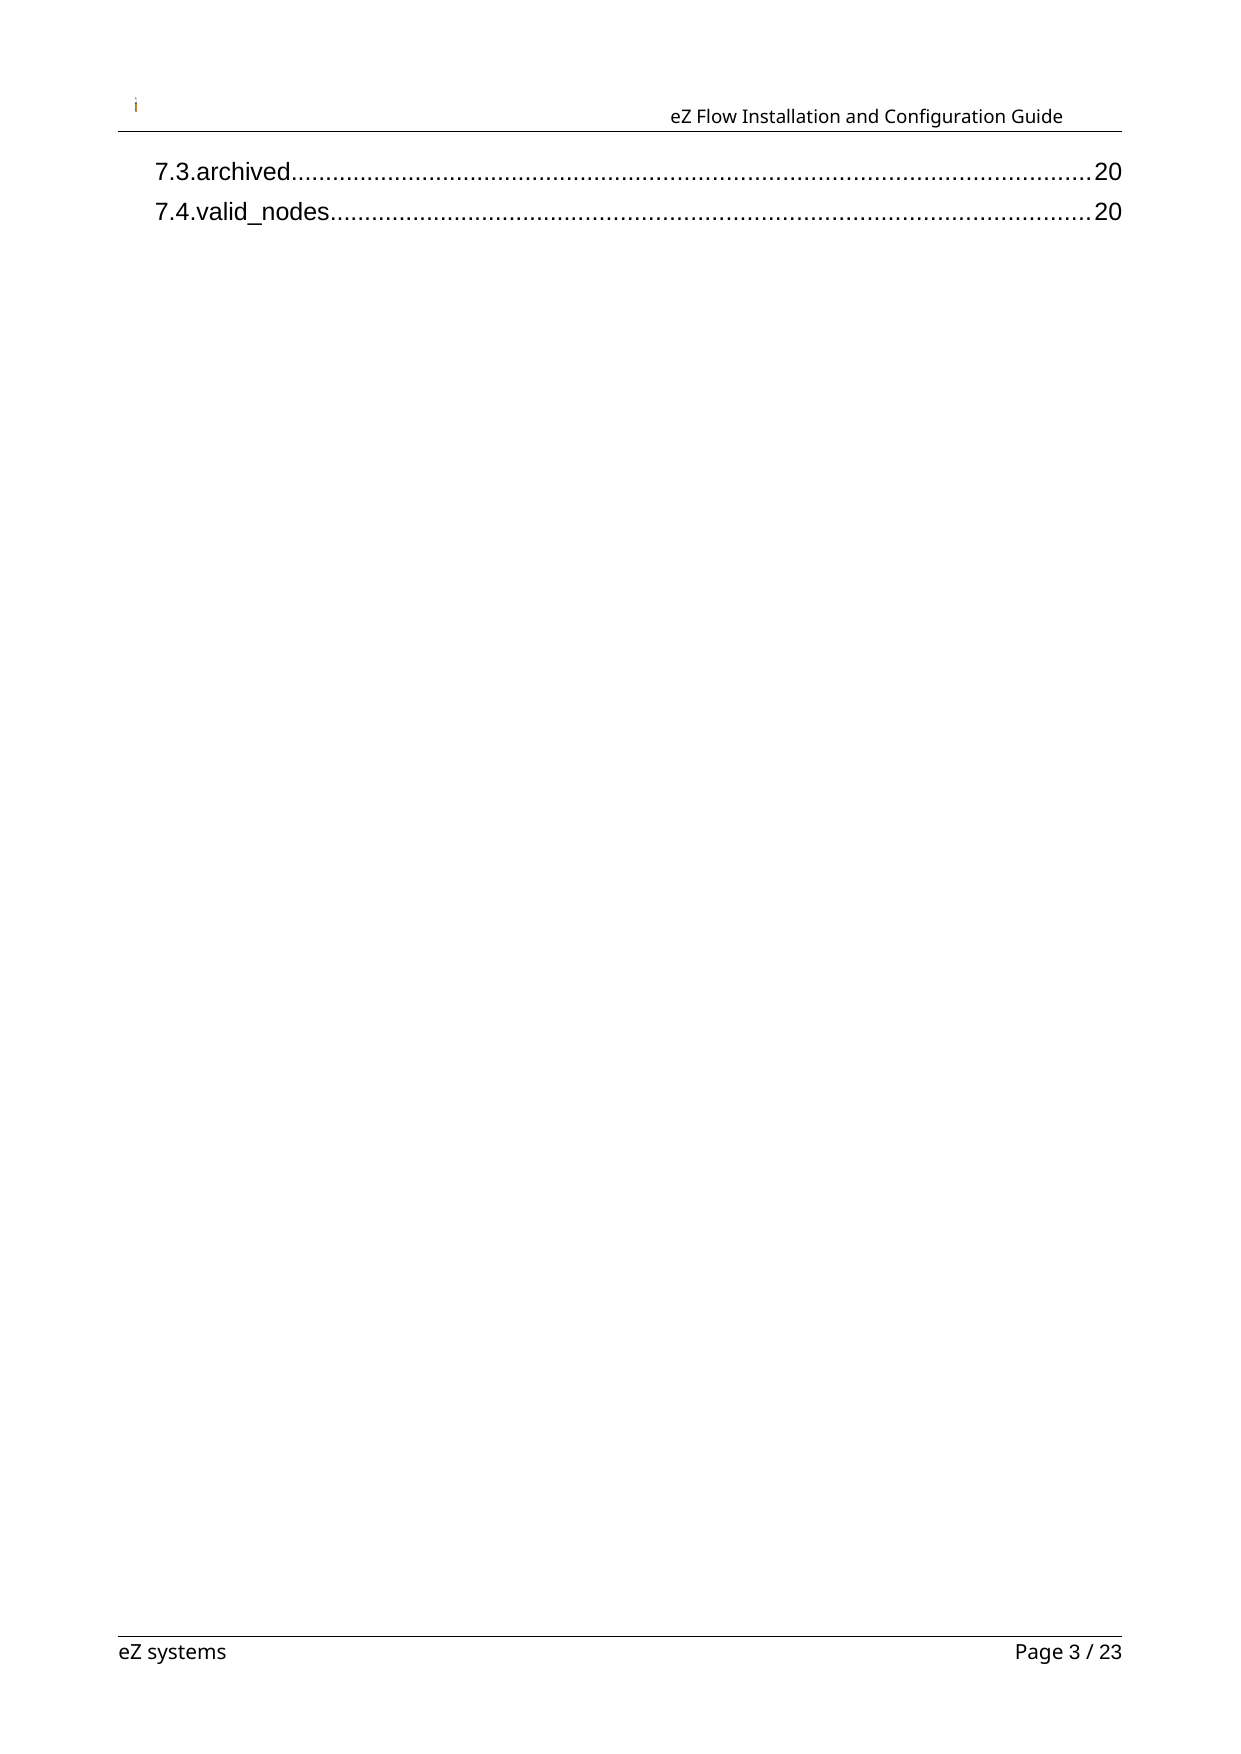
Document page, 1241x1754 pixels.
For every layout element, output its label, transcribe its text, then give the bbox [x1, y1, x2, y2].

text 7.3.archived 20 [148, 158, 1122, 186]
text 7.4.valid_nodes 20 [148, 197, 1122, 225]
